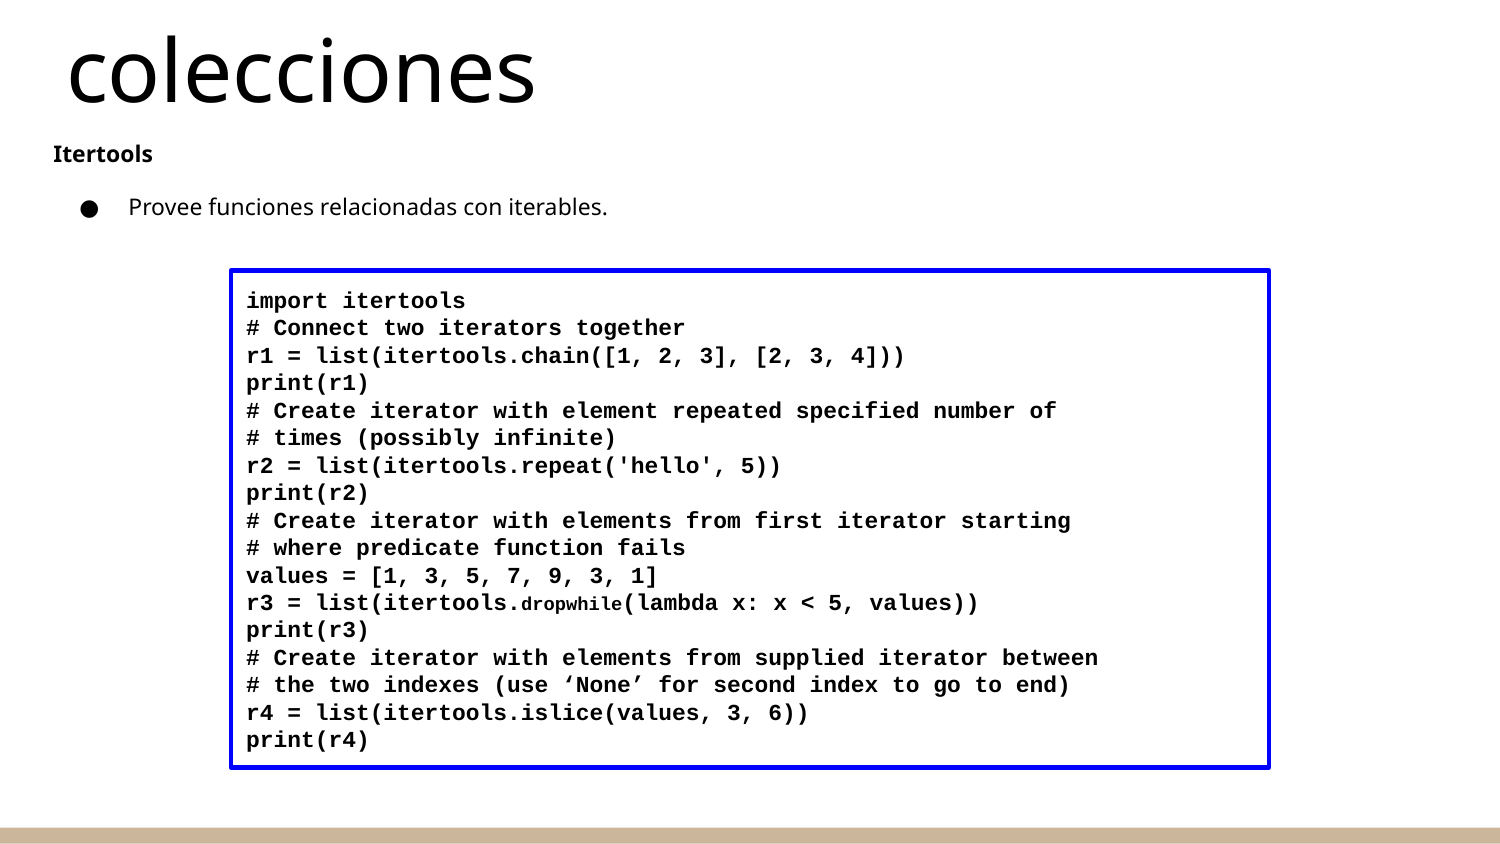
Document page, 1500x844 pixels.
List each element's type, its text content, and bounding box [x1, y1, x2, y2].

title 34. Módulos relacionados con colecciones [51, 41, 1449, 134]
text_box import itertools # Connect two iterators together r1 = list(itertools.chain([1, 2, 3], [2, 3, 4])) print(r1) # Create iterator with element repeated specified number of # times (possibly infinite) r2 = list(itertools.repeat('hello', 5)) print(r2) # Create iterator with elements from first iterator starting # where predicate function fails values = [1, 3, 5, 7, 9, 3, 1] r3 = list(itertools.dropwhile(lambda x: x < 5, values)) print(r3) # Create iterator with elements from supplied iterator between # the two indexes (use ‘None’ for second index to go to end) r4 = list(itertools.islice(values, 3, 6)) print(r4) [230, 270, 1269, 768]
text_box Itertools Provee funciones relacionadas con iterables. [38, 134, 1462, 221]
